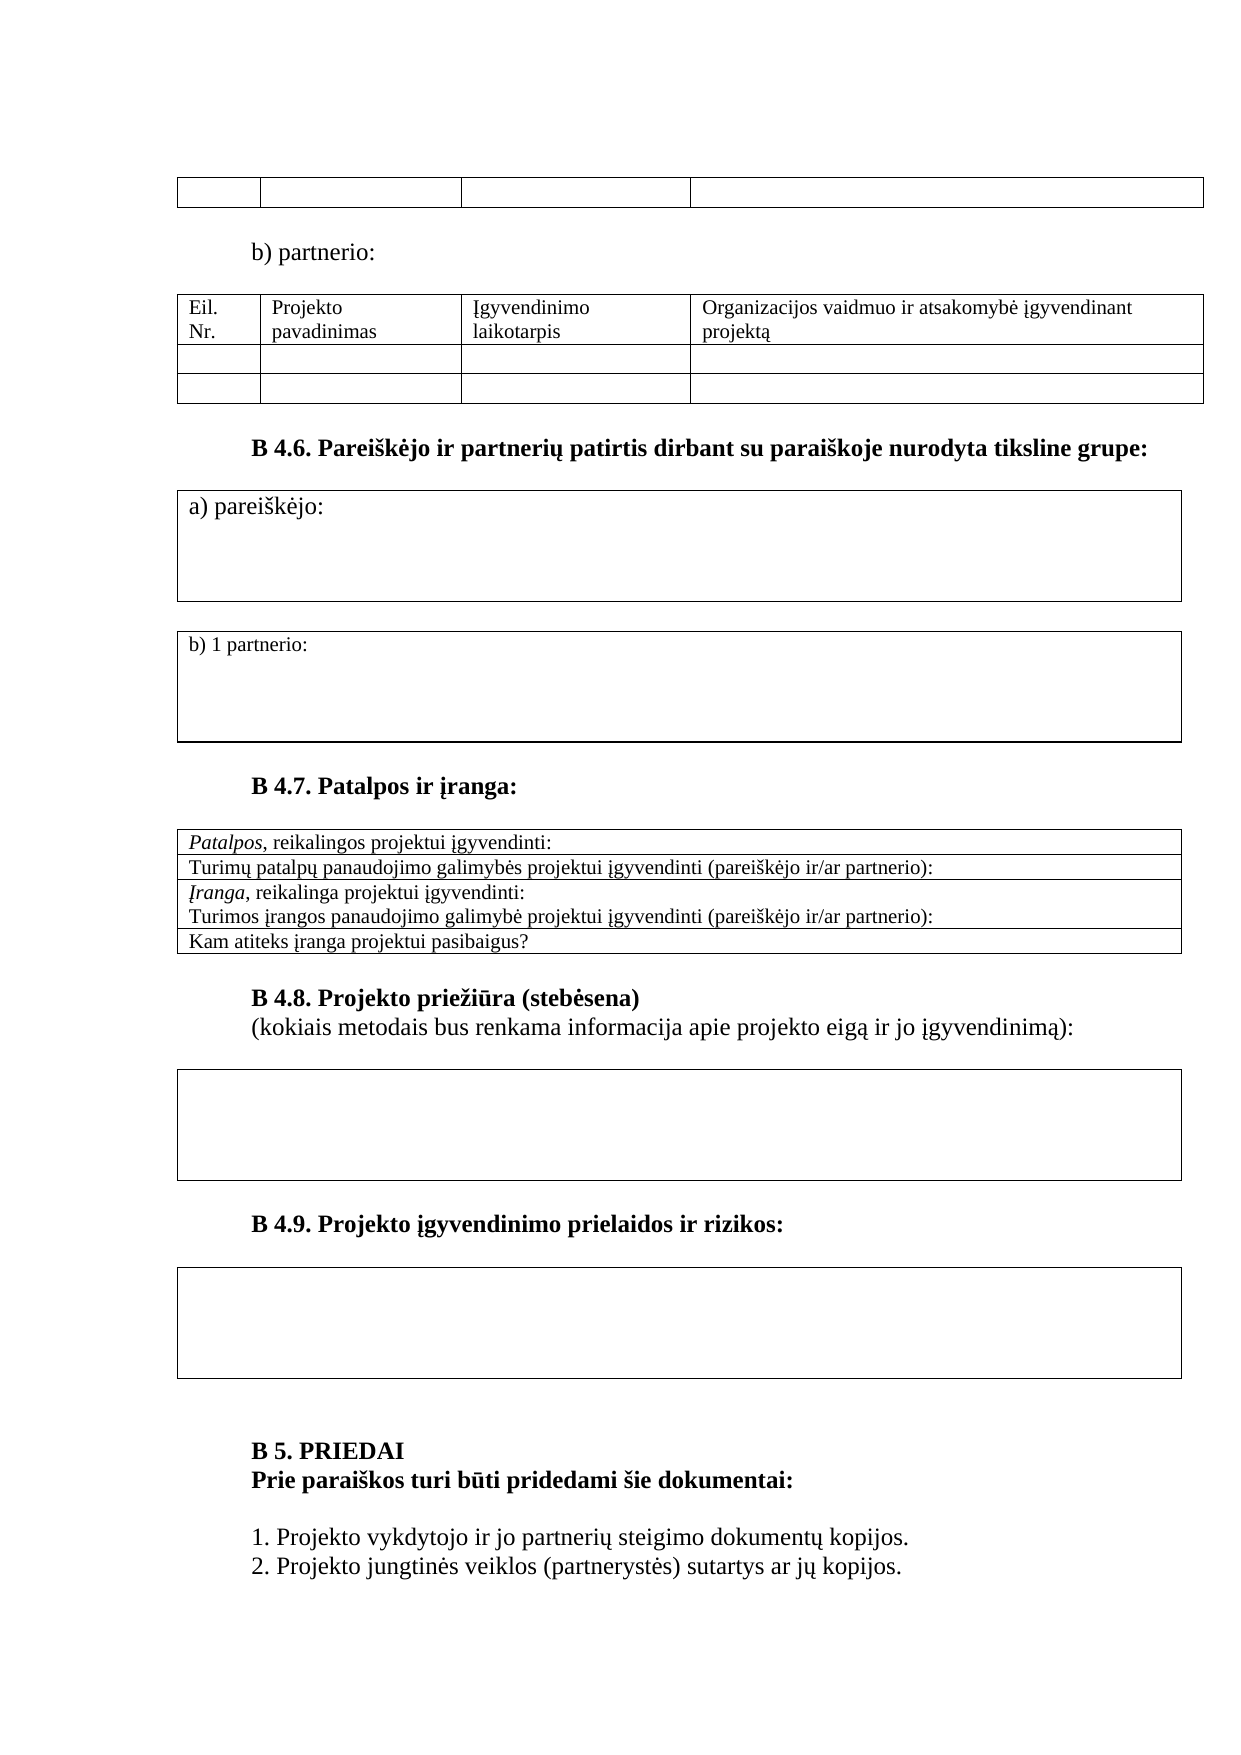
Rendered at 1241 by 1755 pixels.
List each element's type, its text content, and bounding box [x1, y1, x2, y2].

table_cell [462, 345, 690, 373]
table_header Eil. Nr. [178, 295, 260, 343]
text B 4.6. Pareiškėjo ir partnerių patirtis dirbant su paraiškoje nurodyta tiksline grupe: [177, 433, 1181, 462]
text B 5. PRIEDAI [177, 1436, 1181, 1465]
table_header Organizacijos vaidmuo ir atsakomybė įgyvendinant projektą [691, 295, 1203, 343]
table_cell [462, 374, 690, 403]
table_cell [691, 178, 1203, 207]
table_cell [261, 345, 461, 373]
text B 4.9. Projekto įgyvendinimo prielaidos ir rizikos: [177, 1209, 1181, 1238]
table_header [178, 1070, 1181, 1180]
table_cell Turimų patalpų panaudojimo galimybės projektui įgyvendinti (pareiškėjo ir/ar partnerio): [178, 855, 1181, 879]
table_cell [691, 345, 1203, 373]
text 2. Projekto jungtinės veiklos (partnerystės) sutartys ar jų kopijos. [177, 1551, 1181, 1580]
text b) partnerio: [177, 237, 1181, 266]
table_cell [691, 374, 1203, 403]
table_cell [261, 374, 461, 403]
table_header Įgyvendinimo laikotarpis [462, 295, 690, 343]
table_cell [178, 178, 260, 207]
table_header [178, 1268, 1181, 1378]
table_header Projekto pavadinimas [261, 295, 461, 343]
table_header Patalpos, reikalingos projektui įgyvendinti: [178, 830, 1181, 854]
text Prie paraiškos turi būti pridedami šie dokumentai: [177, 1465, 1181, 1494]
text 1. Projekto vykdytojo ir jo partnerių steigimo dokumentų kopijos. [177, 1522, 1181, 1551]
table_cell Kam atiteks įranga projektui pasibaigus? [178, 929, 1181, 953]
table_cell [261, 178, 461, 207]
table_cell [178, 374, 260, 403]
table_cell [178, 345, 260, 373]
table_header b) 1 partnerio: [178, 632, 1181, 741]
text B 4.7. Patalpos ir įranga: [177, 771, 1181, 800]
table_header a) pareiškėjo: [178, 491, 1181, 601]
text B 4.8. Projekto priežiūra (stebėsena) [177, 983, 1181, 1012]
table_cell [462, 178, 690, 207]
text (kokiais metodais bus renkama informacija apie projekto eigą ir jo įgyvendinimą): [177, 1012, 1181, 1040]
table_cell Įranga, reikalinga projektui įgyvendinti: Turimos įrangos panaudojimo galimybė projektui įgyvendinti (pareiškėjo ir/ar partnerio): [178, 880, 1181, 928]
